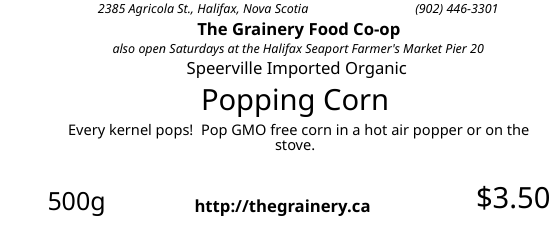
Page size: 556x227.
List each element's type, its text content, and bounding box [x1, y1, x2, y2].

table_cell 500g [47, 175, 149, 217]
table_header 2385 Agricola St., Halifax, Nova Scotia (902) 446-3301 The Grainery Food Co-op also open Saturdays at the Halifax Seaport Farmer's Market Pier 20 [47, 0, 550, 57]
table_cell Speerville Imported Organic Popping Corn Every kernel pops! Pop GMO free corn in a hot air popper or on the stove. [47, 57, 550, 175]
table_cell $3.50 [415, 175, 550, 217]
table_cell http://thegrainery.ca [149, 175, 415, 217]
